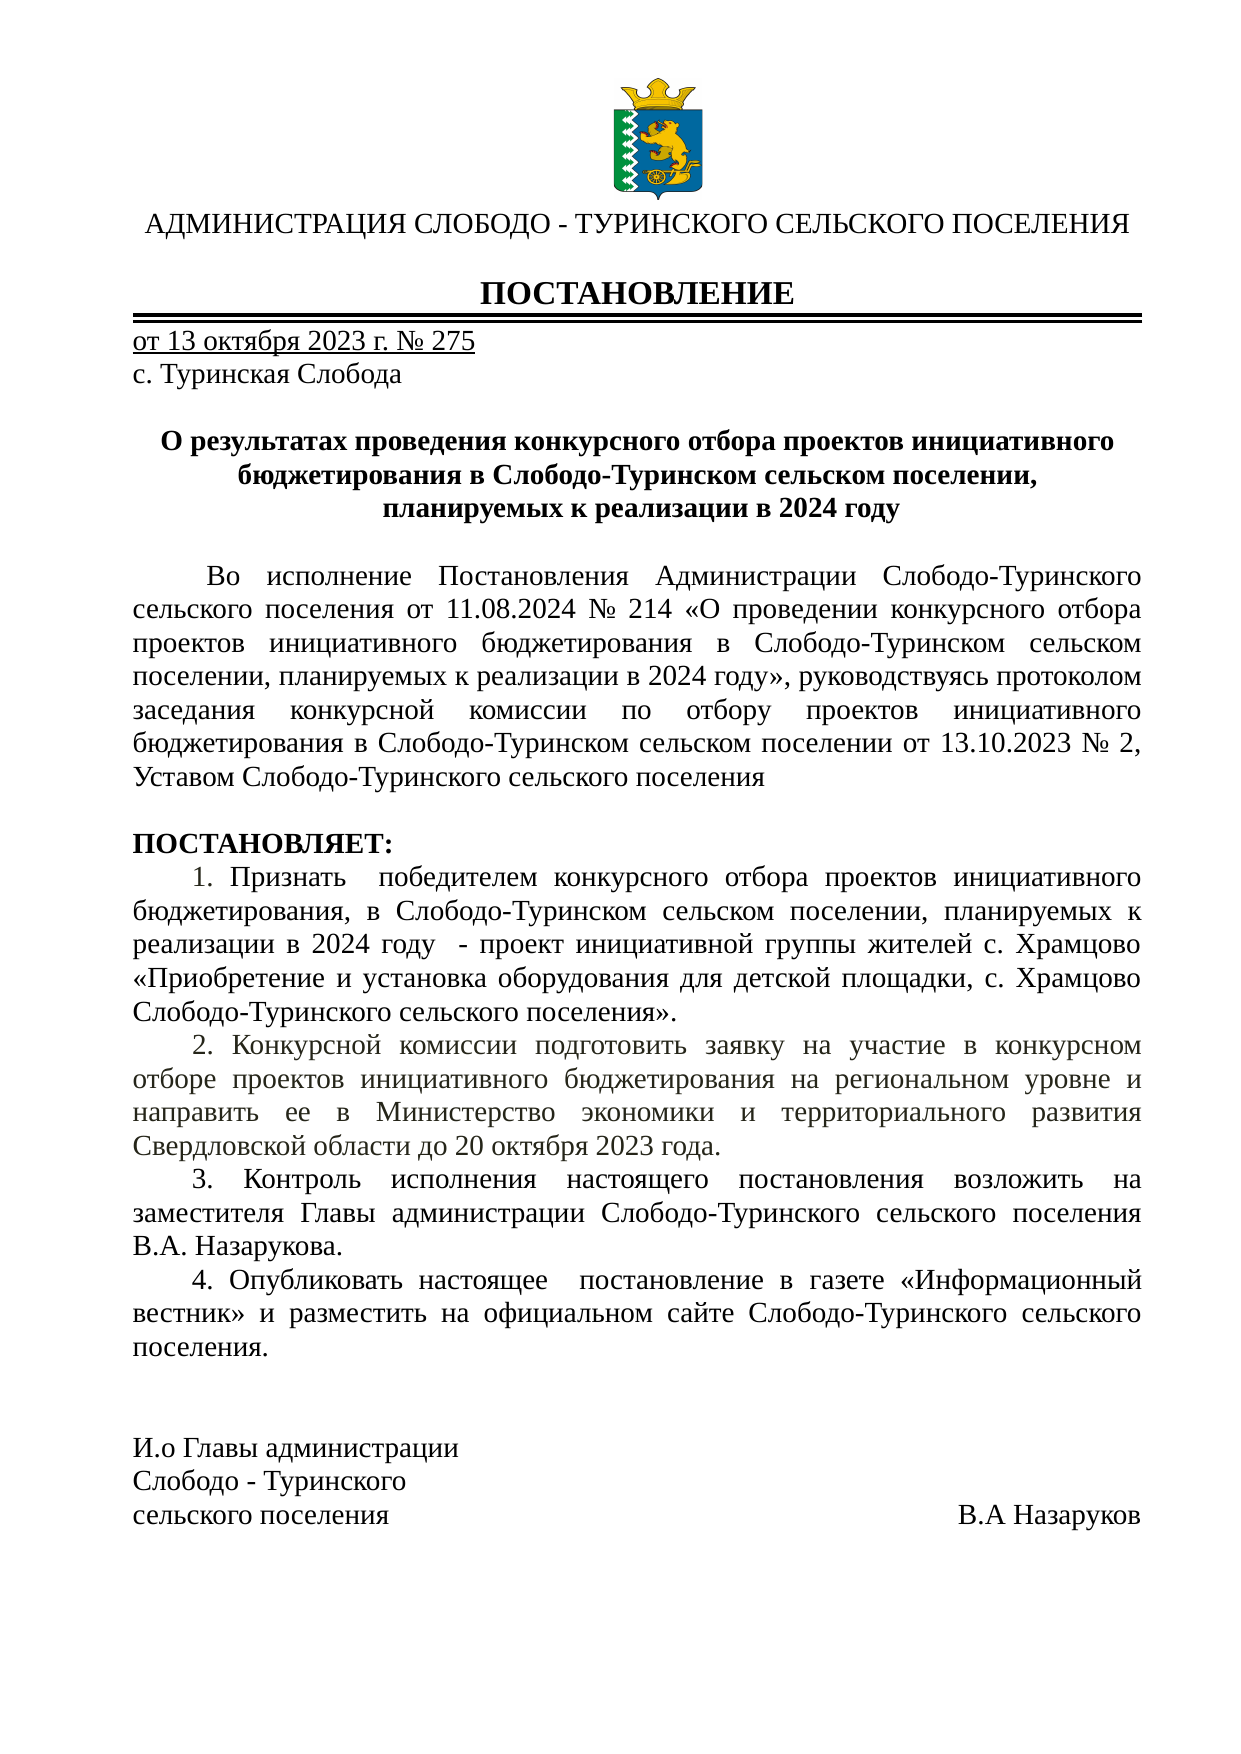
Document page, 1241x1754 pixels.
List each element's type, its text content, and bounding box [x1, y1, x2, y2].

text ПОСТАНОВЛЯЕТ: [132, 826, 1142, 859]
text Слободо - Туринского [132, 1463, 1142, 1497]
text 4. Опубликовать настоящее постановление в газете «Информационный вестник» и разместить на официальном сайте Слободо-Туринского сельского поселения. [132, 1262, 1142, 1363]
picture [641, 121, 699, 184]
picture [613, 78, 703, 200]
text ПОСТАНОВЛЕНИЕ [132, 273, 1142, 323]
text от 13 октября 2023 г. № 275 [132, 323, 1142, 356]
text И.о Главы администрации [132, 1430, 1142, 1463]
text АДМИНИСТРАЦИЯ СЛОБОДО - ТУРИНСКОГО СЕЛЬСКОГО ПОСЕЛЕНИЯ [132, 206, 1142, 239]
text планируемых к реализации в 2024 году [132, 491, 1142, 524]
list Конкурсной комиссии подготовить заявку на участие в конкурсном отборе проектов инициативного бюджетирования на региональном уровне и направить ее в Министерство экономики и территориального развития Свердловской области до 20 октября 2023 года. [132, 1027, 1142, 1161]
text О результатах проведения конкурсного отбора проектов инициативного бюджетирования в Слободо-Туринском сельском поселении, [132, 423, 1142, 491]
text 3. Контроль исполнения настоящего постановления возложить на заместителя Главы администрации Слободо-Туринского сельского поселения В.А. Назарукова. [132, 1161, 1142, 1262]
table_header [121, 75, 1209, 206]
list Признать победителем конкурсного отбора проектов инициативного бюджетирования, в Слободо-Туринском сельском поселении, планируемых к реализации в 2024 году - проект инициативной группы жителей с. Храмцово «Приобретение и установка оборудования для детской площадки, с. Храмцово Слободо-Туринского сельского поселения». [132, 859, 1142, 1027]
text сельского поселения В.А Назаруков [132, 1497, 1142, 1530]
text Во исполнение Постановления Администрации Слободо-Туринского сельского поселения от 11.08.2024 № 214 «О проведении конкурсного отбора проектов инициативного бюджетирования в Слободо-Туринском сельском поселении, планируемых к реализации в 2024 году», руководствуясь протоколом заседания конкурсной комиссии по отбору проектов инициативного бюджетирования в Слободо-Туринском сельском поселении от 13.10.2023 № 2, Уставом Слободо-Туринского сельского поселения [132, 558, 1142, 792]
text с. Туринская Слобода [132, 356, 1142, 390]
